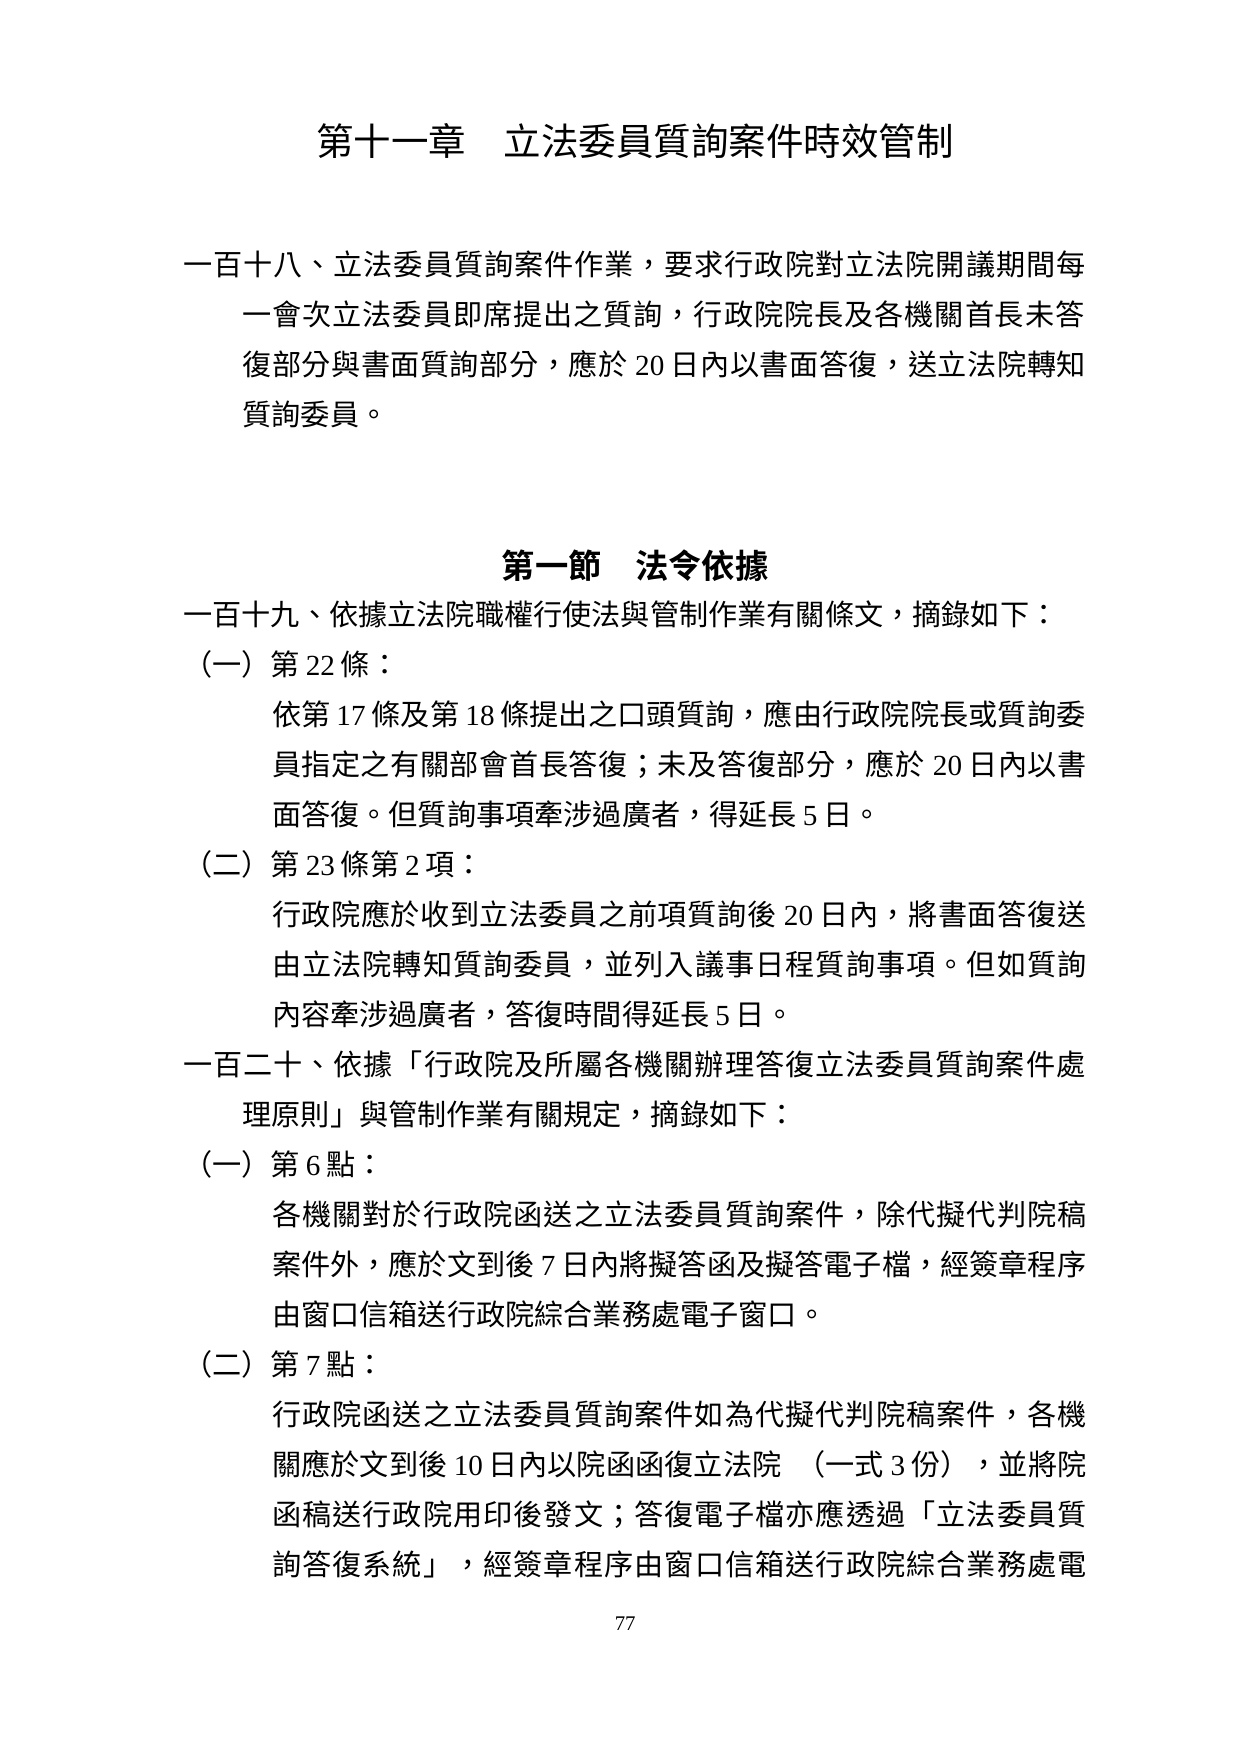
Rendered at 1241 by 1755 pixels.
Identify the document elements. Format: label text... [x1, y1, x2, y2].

text 依第17條及第18條提出之口頭質詢，應由行政院院長或質詢委員指定之有關部會首長答復；未及答復部分，應於20日內以書面答復。但質詢事項牽涉過廣者，得延長5日。 [272, 685, 1087, 835]
text 一百十九、依據立法院職權行使法與管制作業有關條文，摘錄如下： [183, 585, 1087, 635]
text 行政院應於收到立法委員之前項質詢後20日內，將書面答復送由立法院轉知質詢委員，並列入議事日程質詢事項。但如質詢內容牽涉過廣者，答復時間得延長5日。 [272, 885, 1087, 1035]
text 第一節 法令依據 [183, 522, 1087, 585]
text 行政院函送之立法委員質詢案件如為代擬代判院稿案件，各機關應於文到後10日內以院函函復立法院 （一式3份），並將院函稿送行政院用印後發文；答復電子檔亦應透過「立法委員質詢答復系統」，經簽章程序由窗口信箱送行政院綜合業務處電 [272, 1385, 1087, 1585]
text 一百十八、立法委員質詢案件作業，要求行政院對立法院開議期間每一會次立法委員即席提出之質詢，行政院院長及各機關首長未答復部分與書面質詢部分，應於20日內以書面答復，送立法院轉知質詢委員。 [183, 235, 1087, 435]
text 第十一章 立法委員質詢案件時效管制 [183, 97, 1087, 160]
text 一百二十、依據「行政院及所屬各機關辦理答復立法委員質詢案件處理原則」與管制作業有關規定，摘錄如下： [183, 1035, 1087, 1135]
text （二）第7點： [183, 1335, 1087, 1385]
text （二）第23條第2項： [183, 835, 1087, 885]
text 各機關對於行政院函送之立法委員質詢案件，除代擬代判院稿案件外，應於文到後7日內將擬答函及擬答電子檔，經簽章程序由窗口信箱送行政院綜合業務處電子窗口。 [272, 1185, 1087, 1335]
text （一）第22條： [183, 635, 1087, 685]
text （一）第6點： [183, 1135, 1087, 1185]
